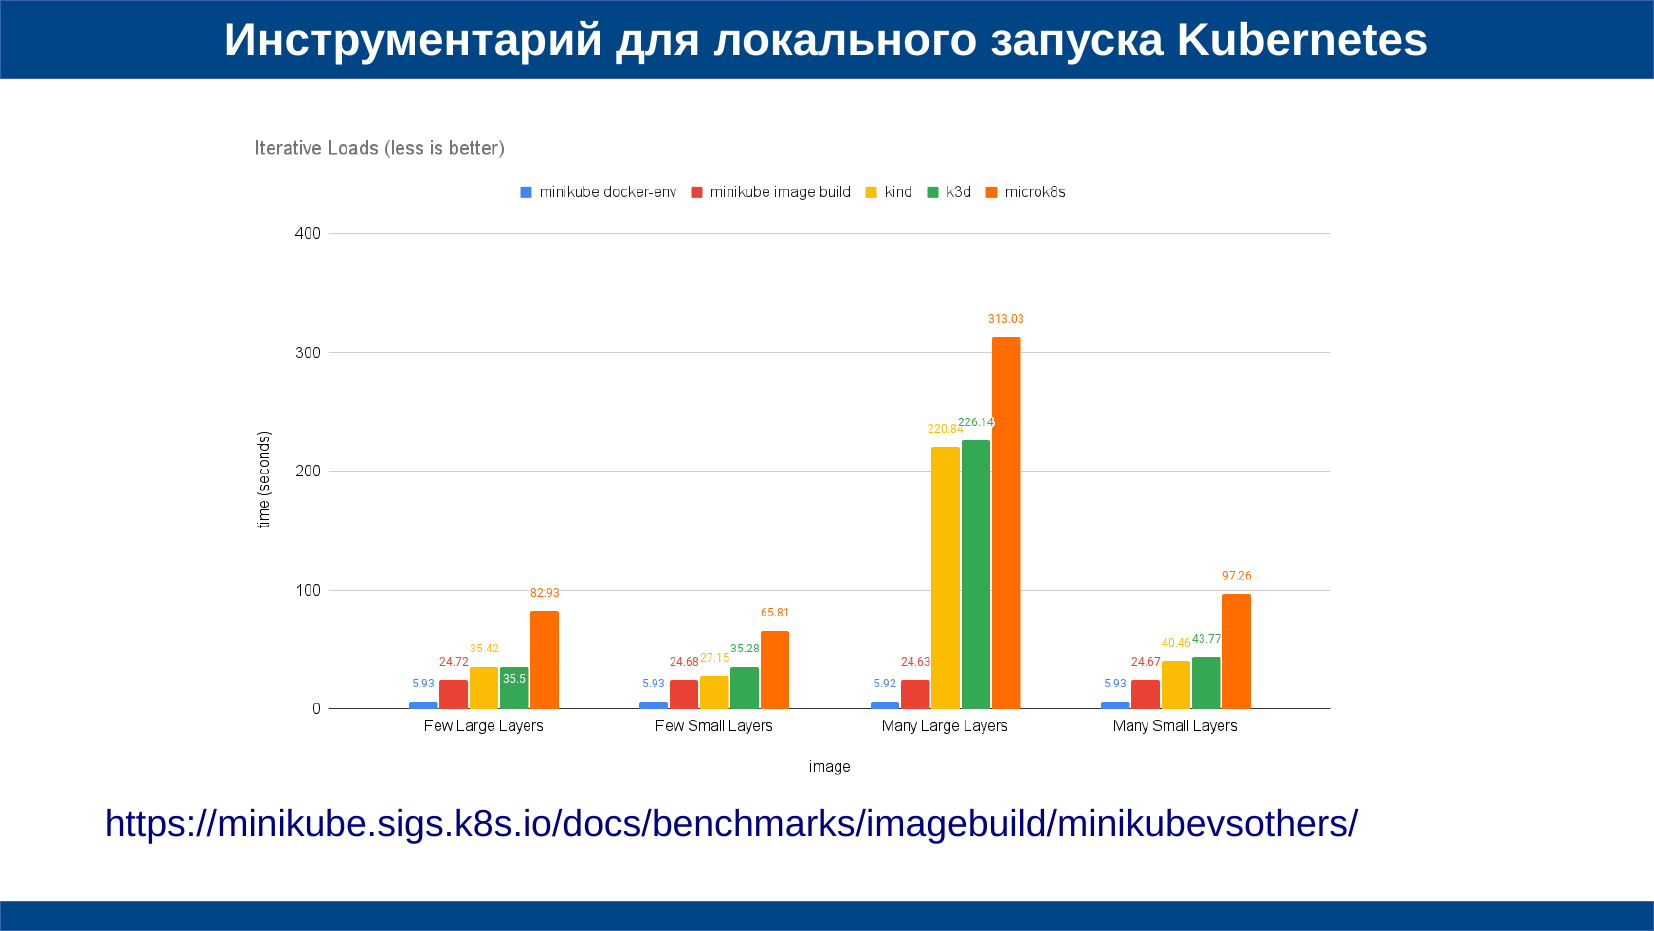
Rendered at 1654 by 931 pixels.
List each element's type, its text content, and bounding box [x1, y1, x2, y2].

picture [219, 101, 1366, 795]
title Инструментарий для локального запуска Kubernetes [0, 0, 1654, 79]
text_box https://minikube.sigs.k8s.io/docs/benchmarks/imagebuild/minikubevsothers/ [90, 795, 1531, 886]
